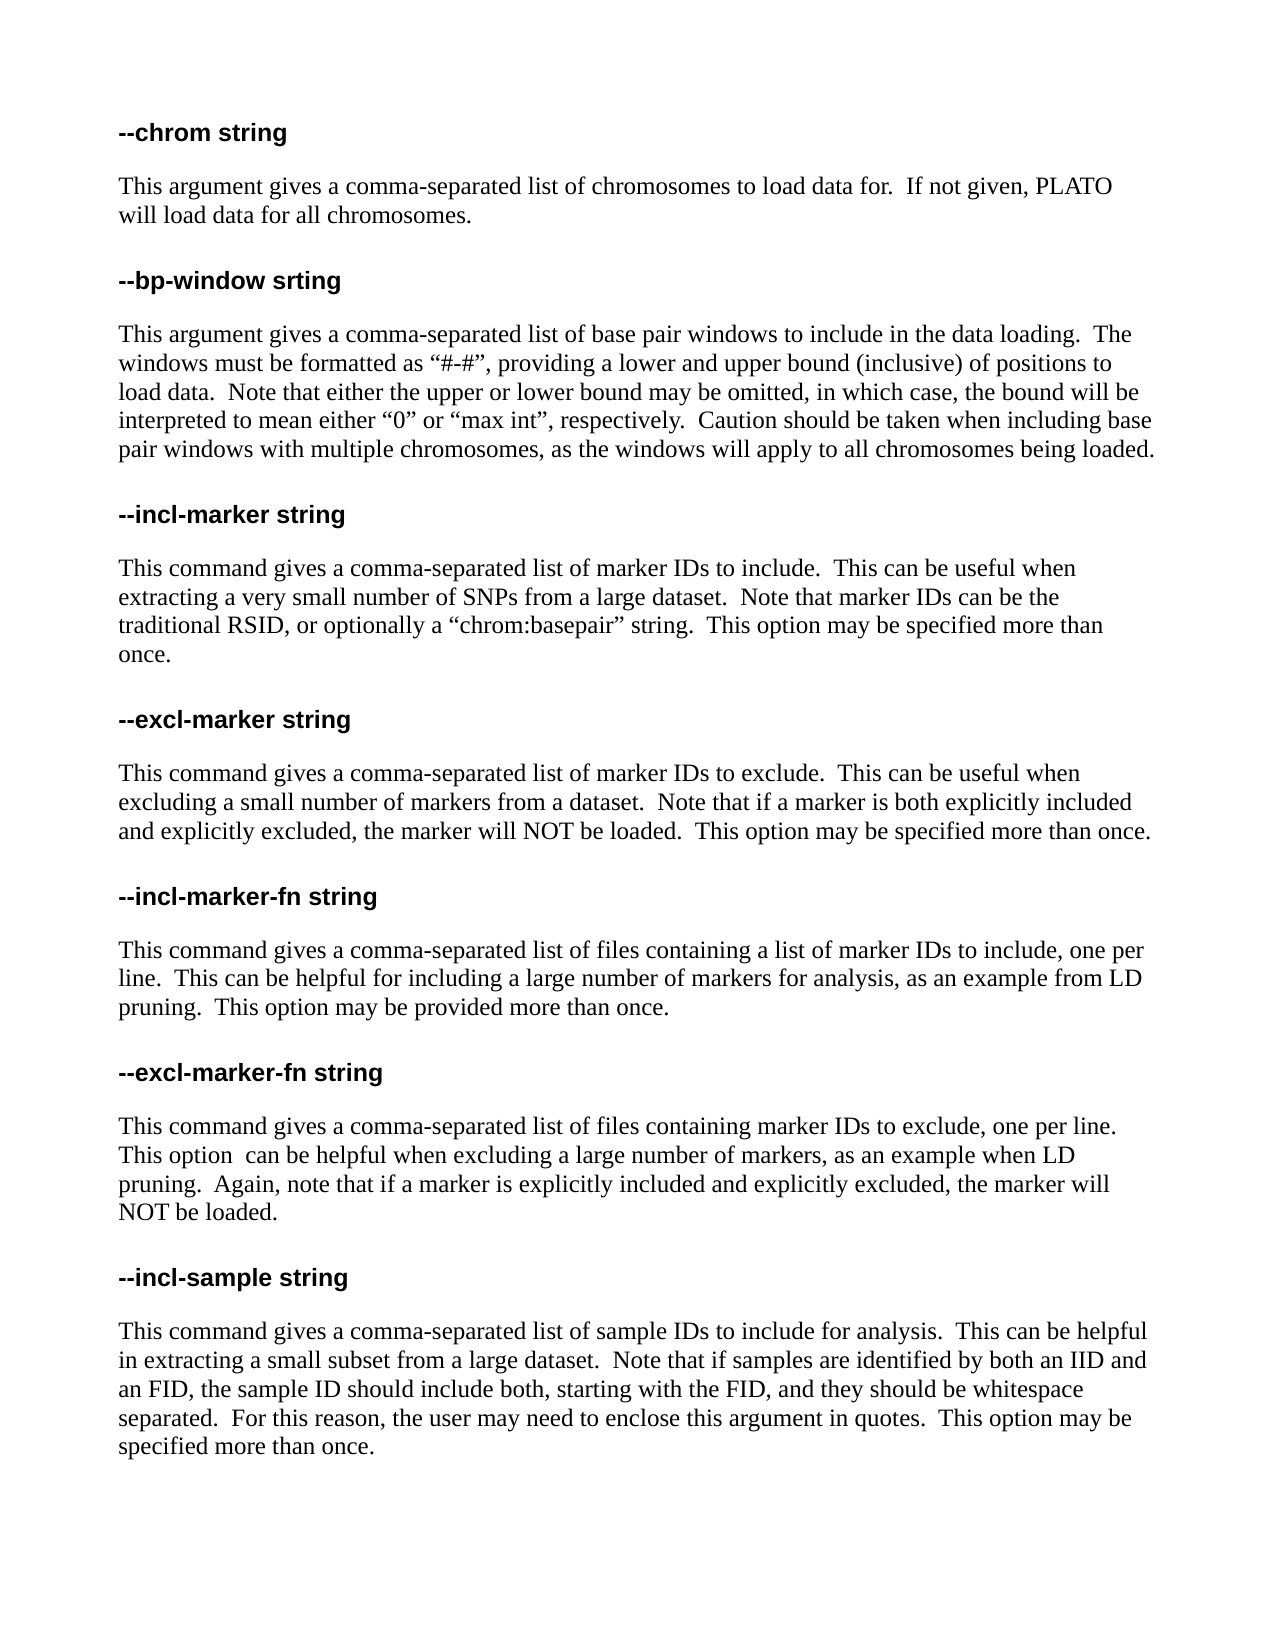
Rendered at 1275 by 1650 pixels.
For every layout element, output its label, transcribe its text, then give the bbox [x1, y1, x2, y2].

subtitle --excl-marker-fn string [118, 1058, 1157, 1087]
subtitle --incl-marker-fn string [118, 881, 1157, 910]
subtitle --incl-marker string [118, 500, 1157, 528]
text This command gives a comma-separated list of marker IDs to include. This can be useful when extracting a very small number of SNPs from a large dataset. Note that marker IDs can be the traditional RSID, or optionally a “chrom:basepair” string. This option may be specified more than once. [118, 553, 1157, 668]
text This command gives a comma-separated list of files containing marker IDs to exclude, one per line. This option can be helpful when excluding a large number of markers, as an example when LD pruning. Again, note that if a marker is explicitly included and explicitly excluded, the marker will NOT be loaded. [118, 1111, 1157, 1226]
text This command gives a comma-separated list of marker IDs to exclude. This can be useful when excluding a small number of markers from a dataset. Note that if a marker is both explicitly included and explicitly excluded, the marker will NOT be loaded. This option may be specified more than once. [118, 758, 1157, 844]
subtitle --incl-sample string [118, 1263, 1157, 1292]
text This command gives a comma-separated list of files containing a list of marker IDs to include, one per line. This can be helpful for including a large number of markers for analysis, as an example from LD pruning. This option may be provided more than once. [118, 935, 1157, 1021]
text This argument gives a comma-separated list of chromosomes to load data for. If not given, PLATO will load data for all chromosomes. [118, 171, 1157, 229]
text This command gives a comma-separated list of sample IDs to include for analysis. This can be helpful in extracting a small subset from a large dataset. Note that if samples are identified by both an IID and an FID, the sample ID should include both, starting with the FID, and they should be whitespace separated. For this reason, the user may need to enclose this argument in quotes. This option may be specified more than once. [118, 1316, 1157, 1460]
subtitle --bp-window srting [118, 266, 1157, 294]
text This argument gives a comma-separated list of base pair windows to include in the data loading. The windows must be formatted as “#-#”, providing a lower and upper bound (inclusive) of positions to load data. Note that either the upper or lower bound may be omitted, in which case, the bound will be interpreted to mean either “0” or “max int”, respectively. Caution should be taken when including base pair windows with multiple chromosomes, as the windows will apply to all chromosomes being loaded. [118, 319, 1157, 463]
subtitle --chrom string [118, 118, 1157, 147]
subtitle --excl-marker string [118, 705, 1157, 734]
